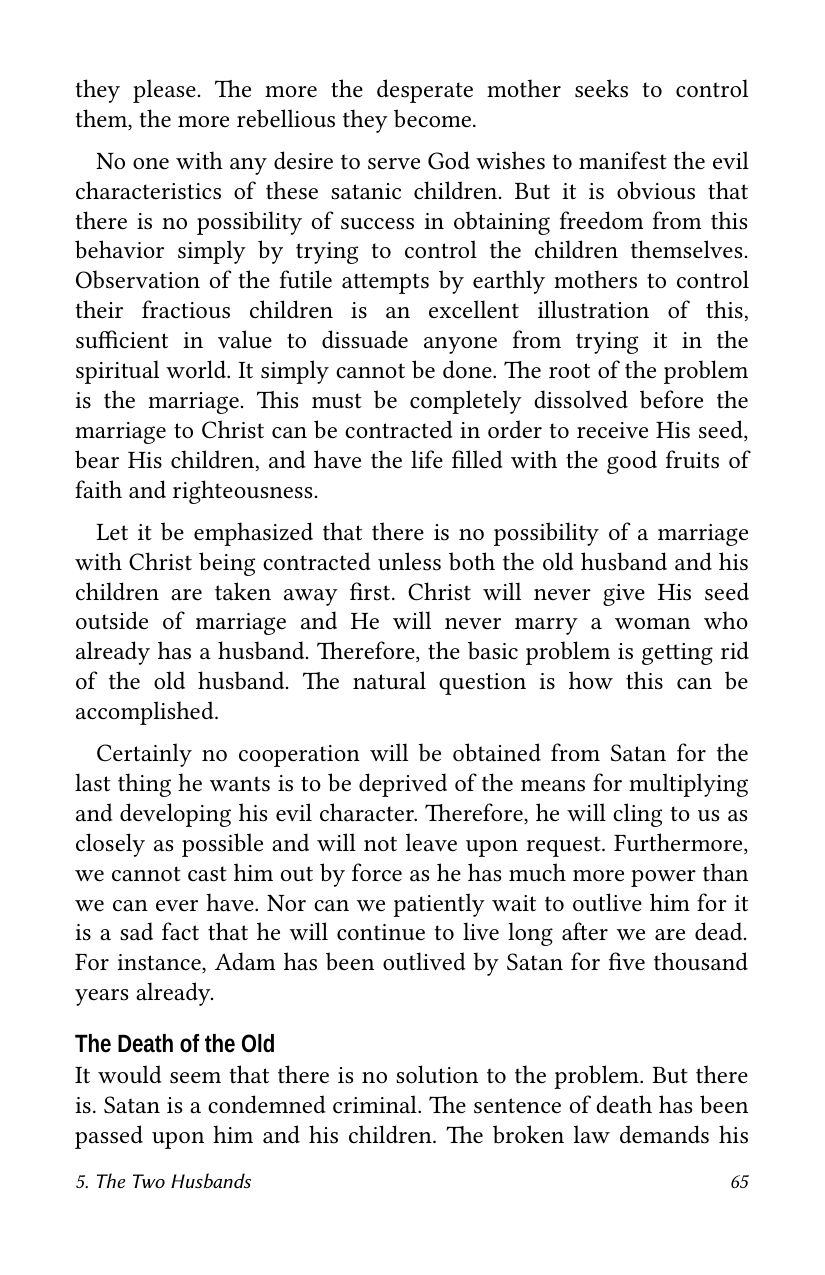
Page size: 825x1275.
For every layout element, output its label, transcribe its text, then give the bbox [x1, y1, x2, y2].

text Let it be emphasized that there is no possibility of a marriage with Christ being contracted unless both the old husband and his children are taken away first. Christ will never give His seed outside of marriage and He will never marry a woman who already has a husband. Therefore, the basic problem is getting rid of the old husband. The natural question is how this can be accomplished. [75, 518, 750, 726]
subtitle The Death of the Old [75, 1029, 750, 1058]
text Certainly no cooperation will be obtained from Satan for the last thing he wants is to be deprived of the means for multiplying and developing his evil character. Therefore, he will cling to us as closely as possible and will not leave upon request. Furthermore, we cannot cast him out by force as he has much more power than we can ever have. Nor can we patiently wait to outlive him for it is a sad fact that he will continue to live long after we are dead. For instance, Adam has been outlived by Satan for five thousand years already. [75, 739, 750, 1007]
text they please. The more the desperate mother seeks to control them, the more rebellious they become. [75, 75, 750, 133]
text It would seem that there is no solution to the problem. But there is. Satan is a condemned criminal. The sentence of death has been passed upon him and his children. The broken law demands his [75, 1061, 750, 1149]
text No one with any desire to serve God wishes to manifest the evil characteristics of these satanic children. But it is obvious that there is no possibility of success in obtaining freedom from this behavior simply by trying to control the children themselves. Observation of the futile attempts by earthly mothers to control their fractious children is an excellent illustration of this, sufficient in value to dissuade anyone from trying it in the spiritual world. It simply cannot be done. The root of the problem is the marriage. This must be completely dissolved before the marriage to Christ can be contracted in order to receive His seed, bear His children, and have the life filled with the good fruits of faith and righteousness. [75, 147, 750, 504]
